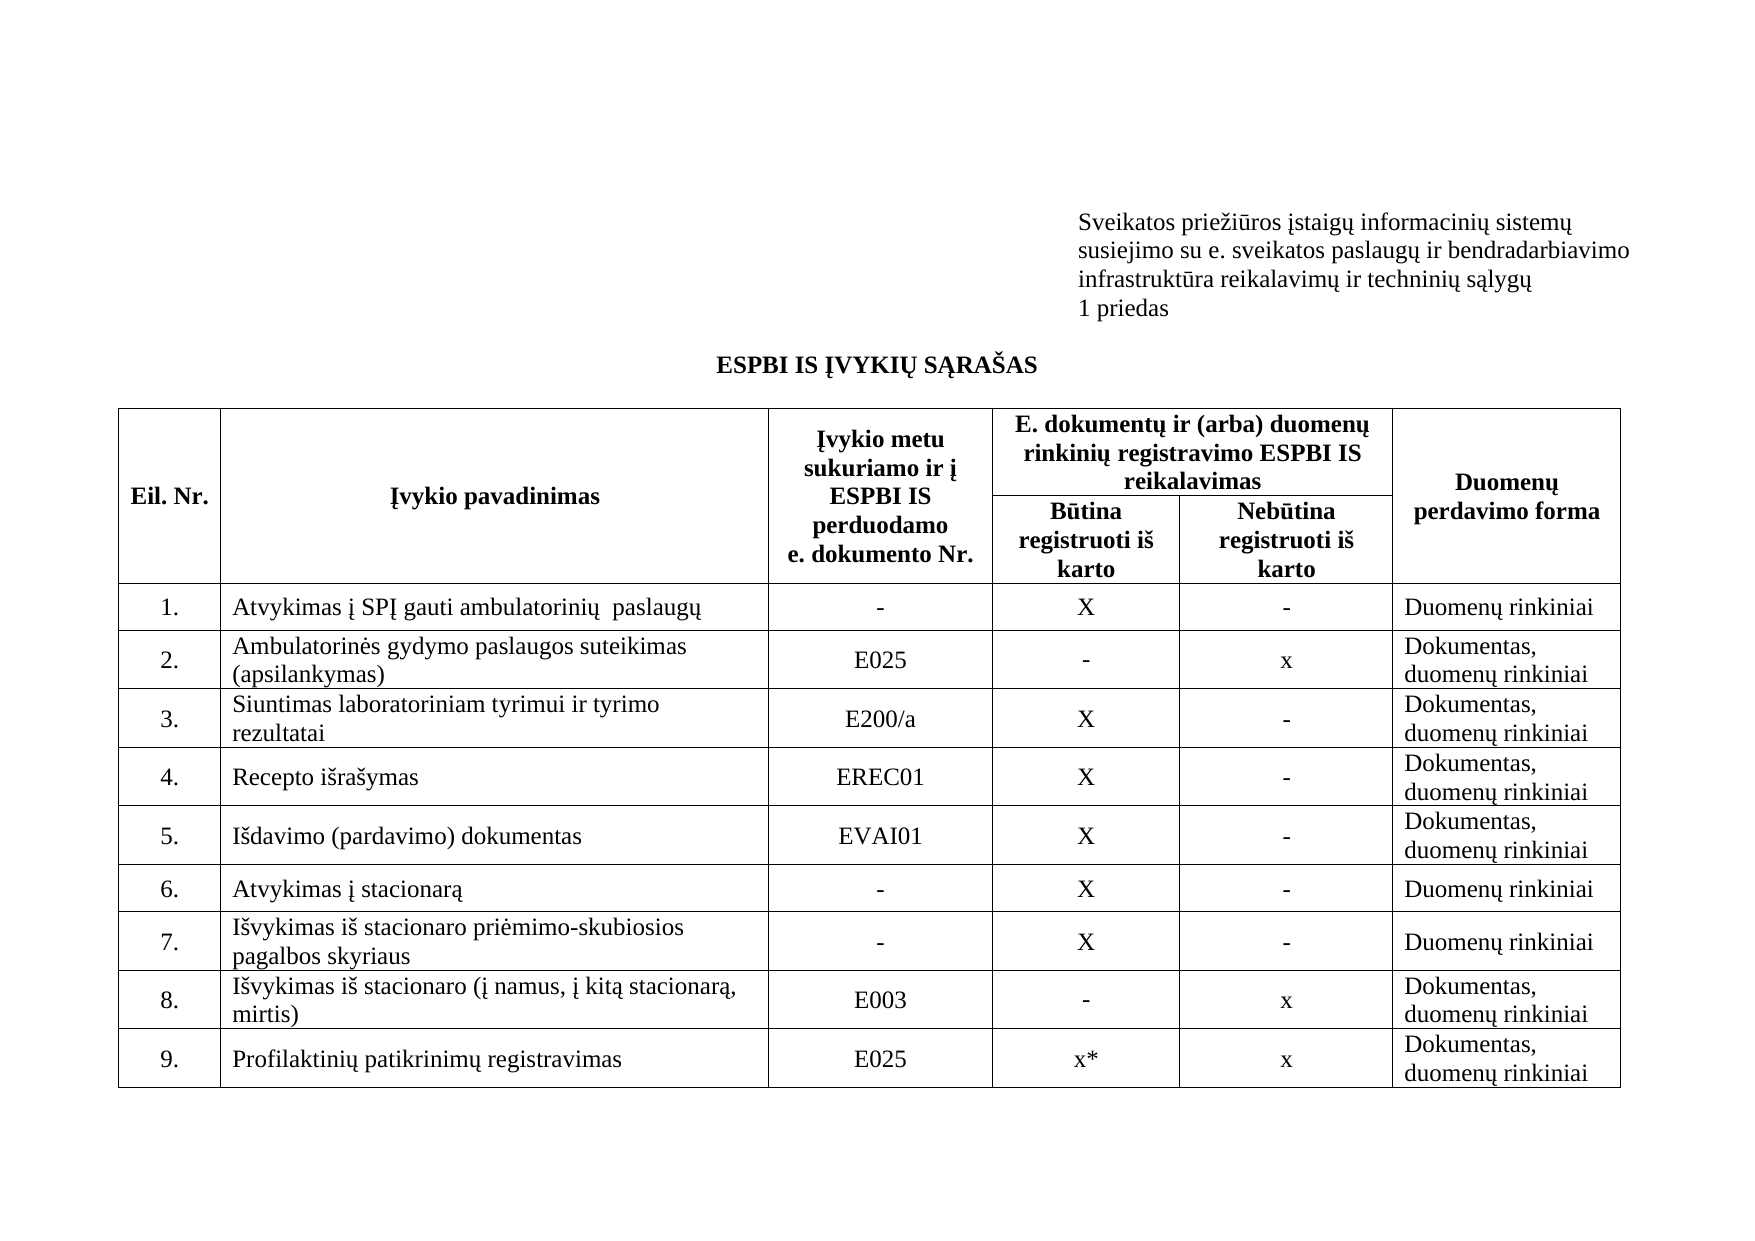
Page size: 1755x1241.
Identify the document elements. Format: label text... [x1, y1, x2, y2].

table_cell Ambulatorinės gydymo paslaugos suteikimas (apsilankymas) [221, 631, 768, 688]
table_cell Atvykimas į stacionarą [221, 865, 768, 911]
table_cell - [1180, 865, 1392, 911]
table_cell 1. [119, 584, 220, 630]
text 1 priedas [1078, 293, 1636, 322]
table_cell E025 [769, 631, 992, 688]
table_cell Nebūtina registruoti iš karto [1180, 496, 1392, 582]
table_cell X [993, 584, 1179, 630]
table_cell - [1180, 584, 1392, 630]
table_cell - [769, 584, 992, 630]
table_cell Išvykimas iš stacionaro (į namus, į kitą stacionarą, mirtis) [221, 971, 768, 1028]
table_cell EVAI01 [769, 806, 992, 864]
table_header Įvykio pavadinimas [221, 409, 768, 582]
table_cell - [1180, 748, 1392, 805]
table_cell E200/a [769, 689, 992, 747]
table_cell X [993, 748, 1179, 805]
table_header E. dokumentų ir (arba) duomenų rinkinių registravimo ESPBI IS reikalavimas [993, 409, 1392, 495]
table_cell 3. [119, 689, 220, 747]
table_cell 6. [119, 865, 220, 911]
text ESPBI IS Įvykių sąrašas [118, 350, 1636, 379]
table_cell Dokumentas, duomenų rinkiniai [1393, 748, 1620, 805]
table_cell Dokumentas, duomenų rinkiniai [1393, 806, 1620, 864]
table_cell - [993, 971, 1179, 1028]
table_cell Recepto išrašymas [221, 748, 768, 805]
table_cell x [1180, 1029, 1392, 1087]
table_cell Profilaktinių patikrinimų registravimas [221, 1029, 768, 1087]
table_cell Išdavimo (pardavimo) dokumentas [221, 806, 768, 864]
table_cell EREC01 [769, 748, 992, 805]
table_cell Išvykimas iš stacionaro priėmimo-skubiosios pagalbos skyriaus [221, 912, 768, 970]
table_cell x* [993, 1029, 1179, 1087]
text susiejimo su e. sveikatos paslaugų ir bendradarbiavimo [1078, 235, 1636, 264]
table_cell Duomenų rinkiniai [1393, 912, 1620, 970]
table_cell 5. [119, 806, 220, 864]
table_cell - [769, 912, 992, 970]
table_cell X [993, 689, 1179, 747]
table_cell - [769, 865, 992, 911]
table_cell - [1180, 912, 1392, 970]
table_header Eil. Nr. [119, 409, 220, 582]
table_cell Atvykimas į SPĮ gauti ambulatorinių paslaugų [221, 584, 768, 630]
table_cell E025 [769, 1029, 992, 1087]
table_cell X [993, 865, 1179, 911]
table_cell 9. [119, 1029, 220, 1087]
table_cell 4. [119, 748, 220, 805]
table_cell Dokumentas, duomenų rinkiniai [1393, 689, 1620, 747]
table_cell Duomenų rinkiniai [1393, 865, 1620, 911]
text Sveikatos priežiūros įstaigų informacinių sistemų [1078, 207, 1636, 235]
table_header Duomenų perdavimo forma [1393, 409, 1620, 582]
table_cell X [993, 806, 1179, 864]
table_cell X [993, 912, 1179, 970]
table_cell E003 [769, 971, 992, 1028]
table_cell 8. [119, 971, 220, 1028]
table_cell - [993, 631, 1179, 688]
table_cell x [1180, 631, 1392, 688]
table_cell 2. [119, 631, 220, 688]
table_header Įvykio metu sukuriamo ir į ESPBI IS perduodamo e. dokumento Nr. [769, 409, 992, 582]
table_cell 7. [119, 912, 220, 970]
table_cell - [1180, 689, 1392, 747]
table_cell Dokumentas, duomenų rinkiniai [1393, 971, 1620, 1028]
table_cell Dokumentas, duomenų rinkiniai [1393, 631, 1620, 688]
table_cell Būtina registruoti iš karto [993, 496, 1179, 582]
table_cell Siuntimas laboratoriniam tyrimui ir tyrimo rezultatai [221, 689, 768, 747]
table_cell Dokumentas, duomenų rinkiniai [1393, 1029, 1620, 1087]
table_cell Duomenų rinkiniai [1393, 584, 1620, 630]
text infrastruktūra reikalavimų ir techninių sąlygų [1078, 264, 1636, 293]
table_cell - [1180, 806, 1392, 864]
table_cell x [1180, 971, 1392, 1028]
